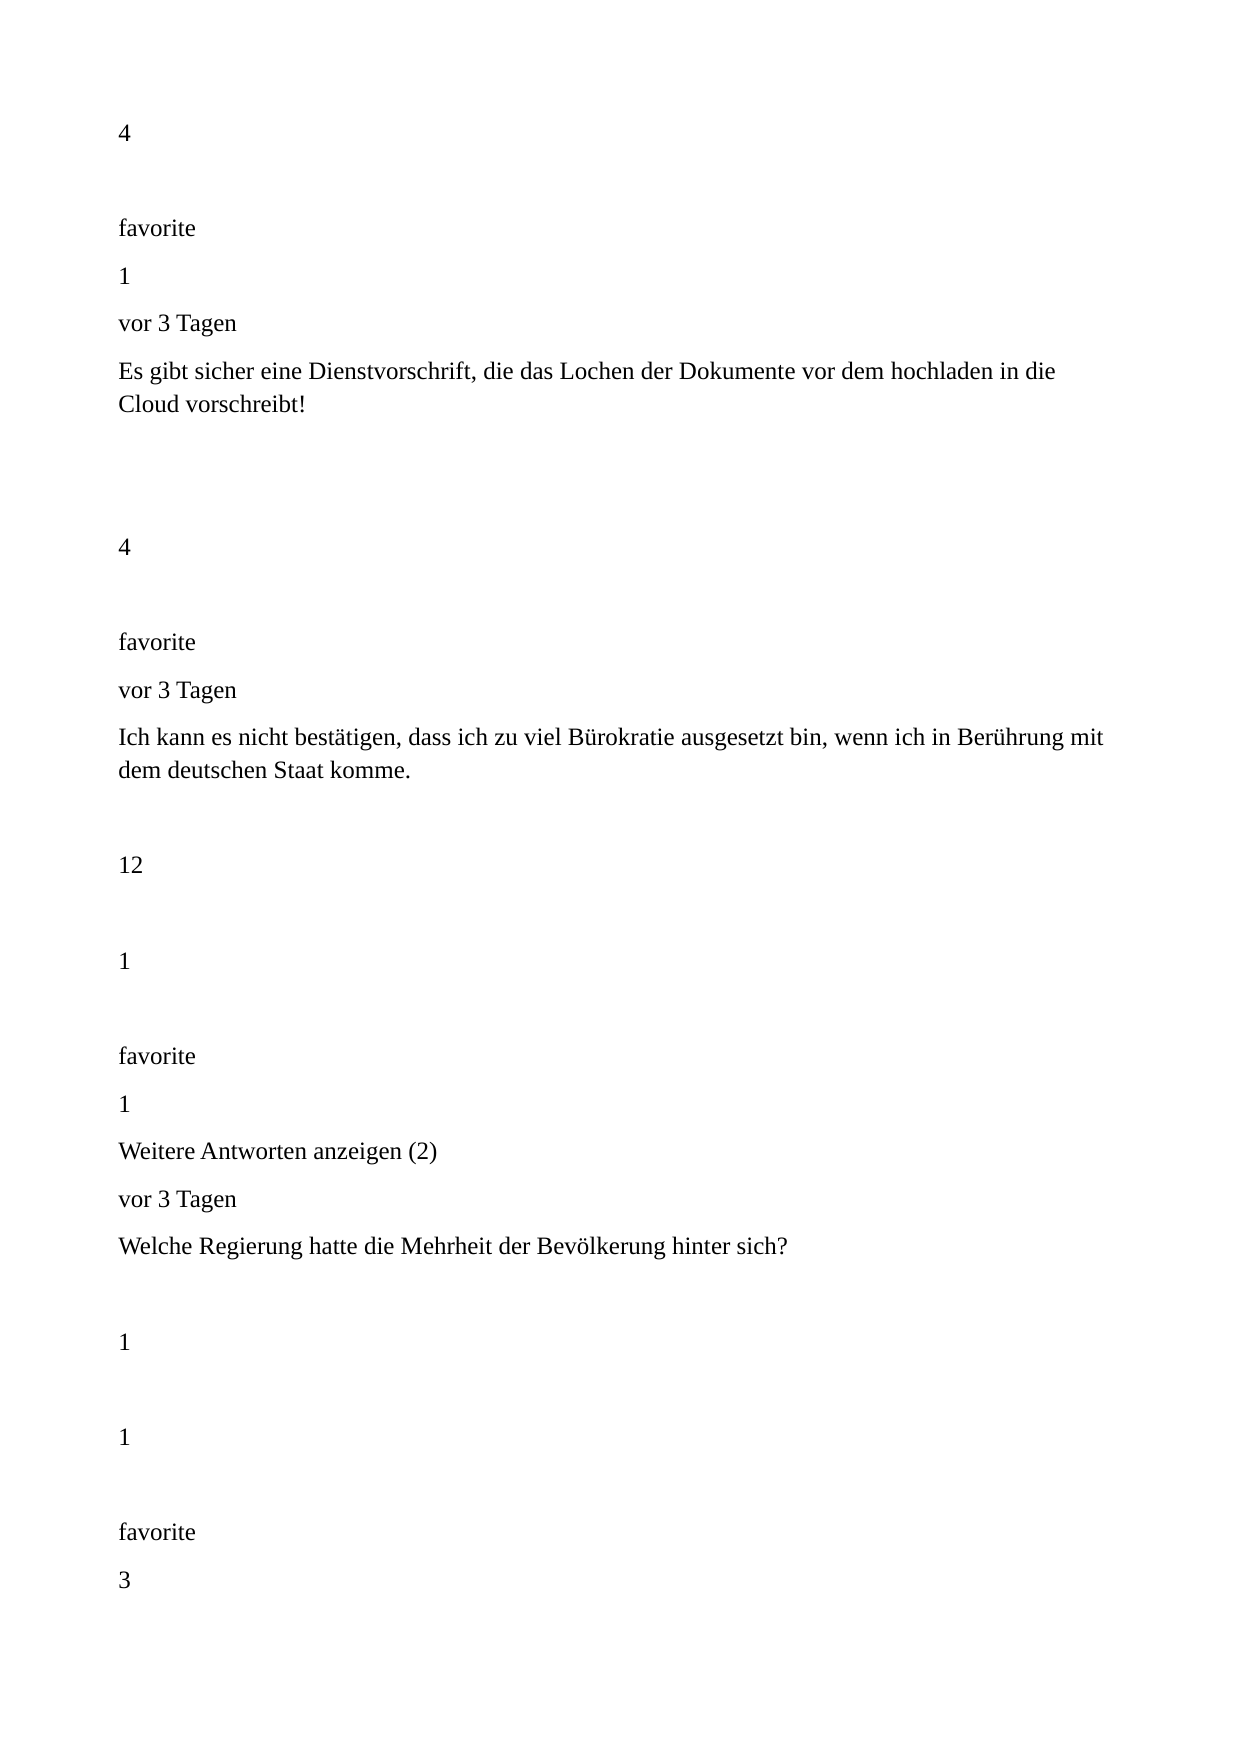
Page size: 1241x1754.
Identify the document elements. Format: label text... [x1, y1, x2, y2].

text favorite [118, 627, 1122, 656]
text vor 3 Tagen [118, 308, 1122, 337]
text 1 [118, 946, 1122, 974]
text favorite [118, 1517, 1122, 1546]
text Ich kann es nicht bestätigen, dass ich zu viel Bürokratie ausgesetzt bin, wenn ich in Berührung mit dem deutschen Staat komme. [118, 722, 1122, 784]
text Welche Regierung hatte die Mehrheit der Bevölkerung hinter sich? [118, 1231, 1122, 1260]
text 3 [118, 1565, 1122, 1593]
text 1 [118, 1327, 1122, 1355]
text Weitere Antworten anzeigen (2) [118, 1136, 1122, 1165]
text 1 [118, 261, 1122, 290]
text favorite [118, 1041, 1122, 1070]
text 1 [118, 1422, 1122, 1451]
text vor 3 Tagen [118, 1184, 1122, 1213]
text 12 [118, 851, 1122, 879]
text 1 [118, 1089, 1122, 1117]
text Es gibt sicher eine Dienstvorschrift, die das Lochen der Dokumente vor dem hochladen in die Cloud vorschreibt! [118, 356, 1122, 418]
text 4 [118, 118, 1122, 147]
text 4 [118, 532, 1122, 561]
text favorite [118, 213, 1122, 242]
text vor 3 Tagen [118, 675, 1122, 703]
